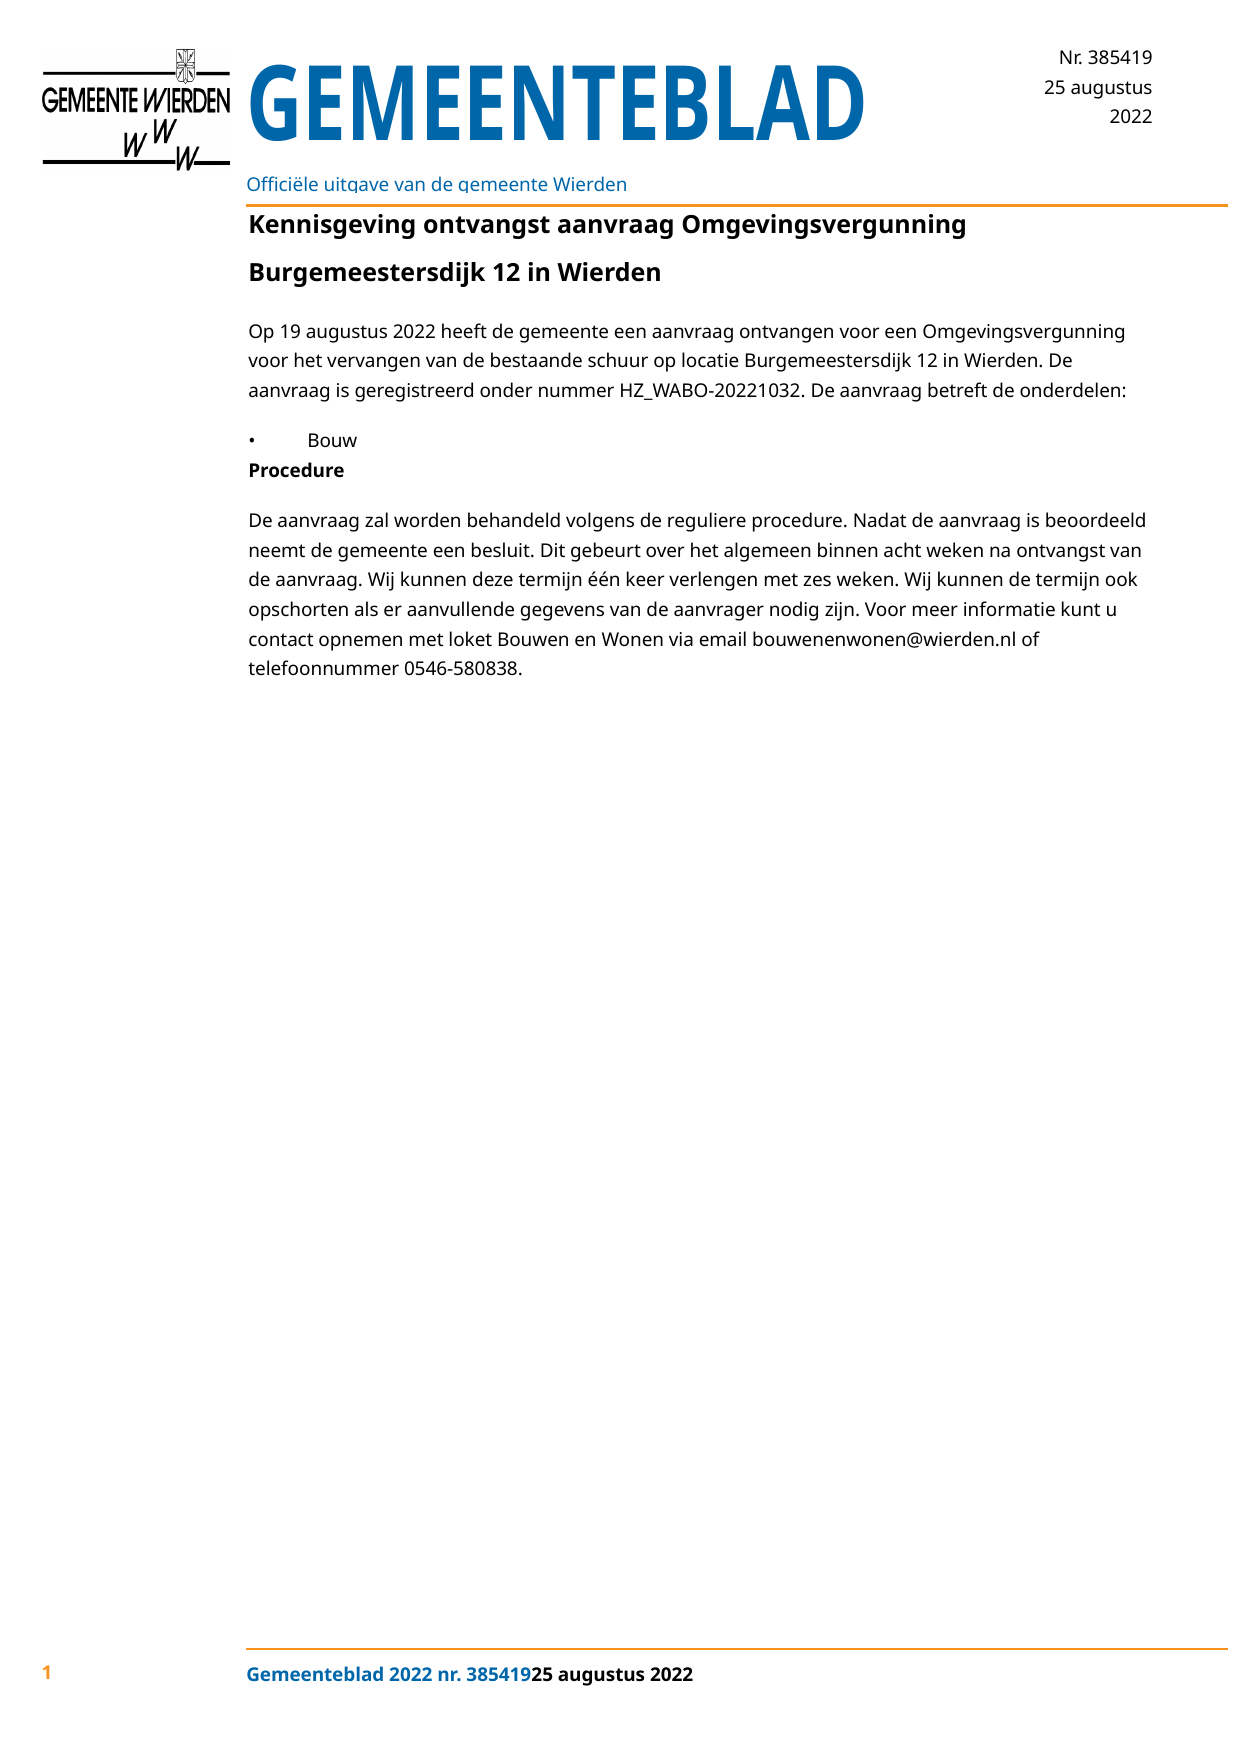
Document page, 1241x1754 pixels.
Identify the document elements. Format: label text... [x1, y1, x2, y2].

picture [41, 47, 231, 172]
text De aanvraag zal worden behandeld volgens de reguliere procedure. Nadat de aanvraag is beoordeeld neemt de gemeente een besluit. Dit gebeurt over het algemeen binnen acht weken na ontvangst van de aanvraag. Wij kunnen deze termijn één keer verlengen met zes weken. Wij kunnen de termijn ook opschorten als er aanvullende gegevens van de aanvrager nodig zijn. Voor meer informatie kunt u contact opnemen met loket Bouwen en Wonen via email bouwenenwonen@wierden.nl of telefoonnummer 0546-580838. [248, 507, 1152, 681]
text Procedure [248, 457, 1152, 483]
text Kennisgeving ontvangst aanvraag Omgevingsvergunning Burgemeestersdijk 12 in Wierden [248, 207, 1152, 288]
text Op 19 augustus 2022 heeft de gemeente een aanvraag ontvangen voor een Omgevingsvergunning voor het vervangen van de bestaande schuur op locatie Burgemeestersdijk 12 in Wierden. De aanvraag is geregistreerd onder nummer HZ_WABO-20221032. De aanvraag betreft de onderdelen: [248, 318, 1152, 403]
list Bouw [248, 427, 1152, 453]
